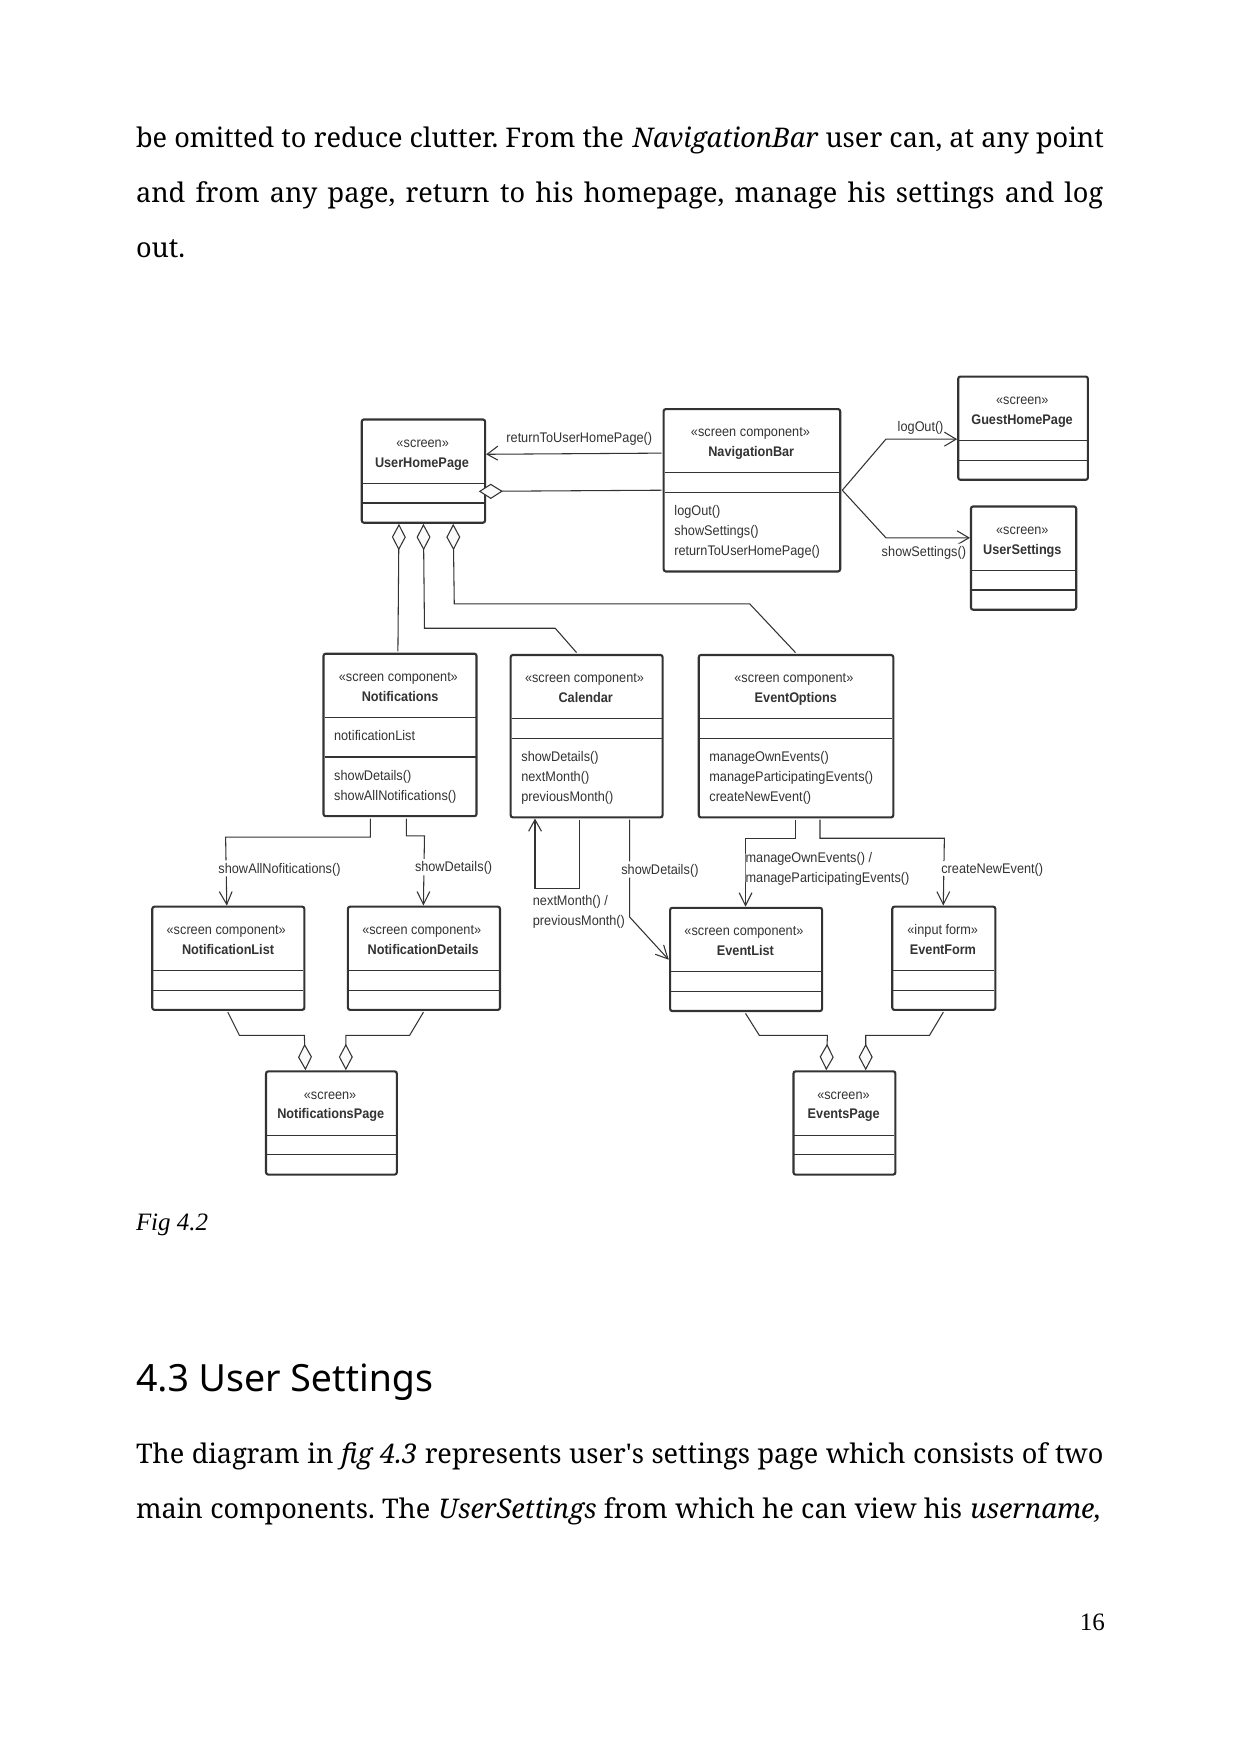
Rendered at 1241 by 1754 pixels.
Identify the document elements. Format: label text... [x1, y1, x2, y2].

text The diagram in fig 4.3 represents user's settings page which consists of two main components. The UserSettings from which he can view his username, [136, 1434, 1104, 1527]
text be omitted to reduce clutter. From the NavigationBar user can, at any point and from any page, return to his homepage, manage his settings and log out. [136, 118, 1104, 266]
subtitle 4.3 User Settings [136, 1351, 1104, 1402]
text Fig 4.2 [136, 377, 1104, 1236]
